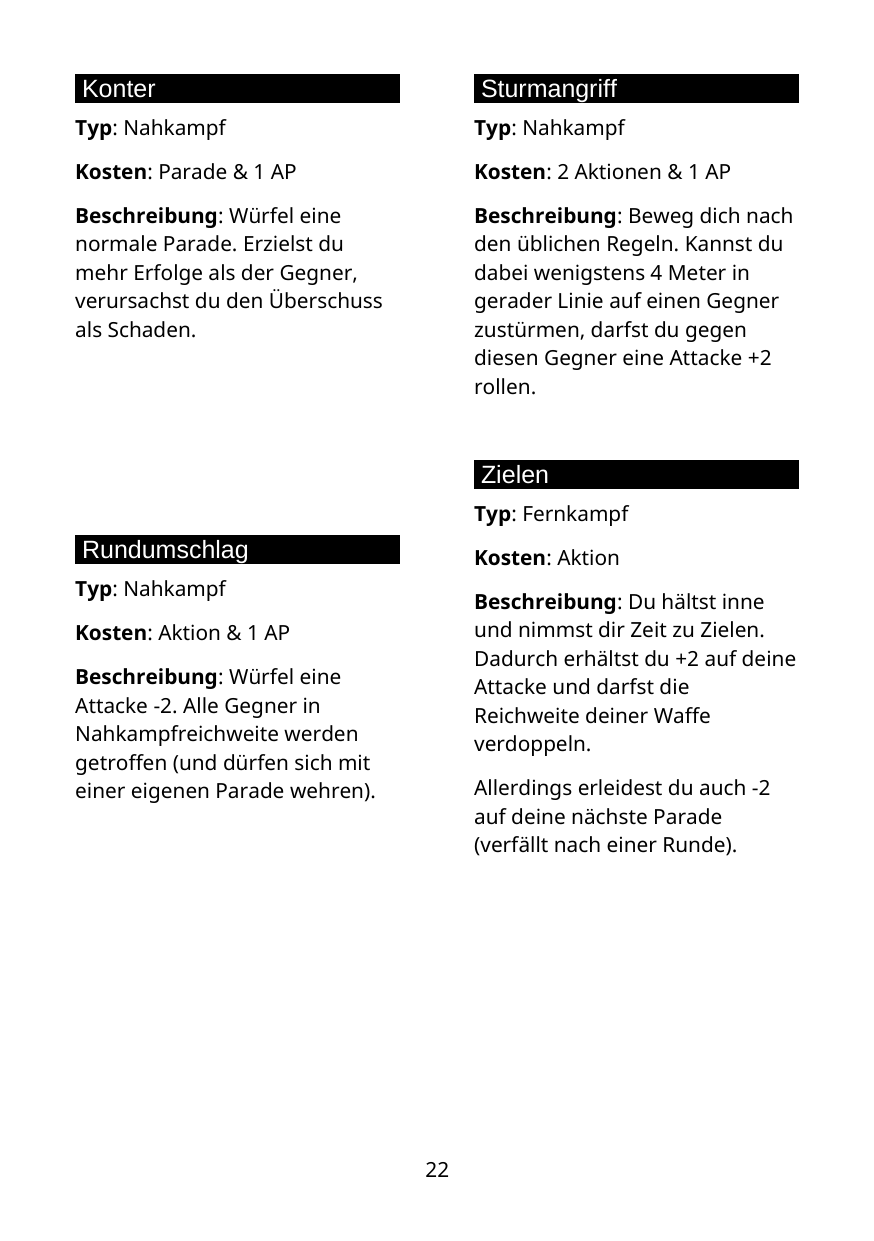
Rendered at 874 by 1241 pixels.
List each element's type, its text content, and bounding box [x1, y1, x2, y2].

text Kosten: Aktion [474, 543, 799, 572]
text Beschreibung: Du hältst inne und nimmst dir Zeit zu Zielen. Dadurch erhältst du +2 auf deine Attacke und darfst die Reichweite deiner Waffe verdoppeln. [474, 587, 799, 758]
text Allerdings erleidest du auch -2 auf deine nächste Parade (verfällt nach einer Runde). [474, 773, 799, 859]
text Beschreibung: Würfel eine Attacke -2. Alle Gegner in Nahkampfreichweite werden getroffen (und dürfen sich mit einer eigenen Parade wehren). [75, 662, 400, 805]
text Beschreibung: Beweg dich nach den üblichen Regeln. Kannst du dabei wenigstens 4 Meter in gerader Linie auf einen Gegner zustürmen, darfst du gegen diesen Gegner eine Attacke +2 rollen. [474, 201, 799, 400]
text Kosten: 2 Aktionen & 1 AP [474, 157, 799, 186]
text Kosten: Aktion & 1 AP [75, 618, 400, 647]
subtitle Rundumschlag [75, 535, 400, 564]
subtitle Sturmangriff [474, 74, 799, 103]
text Beschreibung: Würfel eine normale Parade. Erzielst du mehr Erfolge als der Gegner, verursachst du den Überschuss als Schaden. [75, 201, 400, 343]
text Typ: Nahkampf [75, 574, 400, 603]
text Typ: Nahkampf [474, 113, 799, 141]
text Kosten: Parade & 1 AP [75, 157, 400, 186]
text Typ: Nahkampf [75, 113, 400, 141]
text Typ: Fernkampf [474, 499, 799, 527]
subtitle Konter [75, 74, 400, 103]
subtitle Zielen [474, 460, 799, 489]
